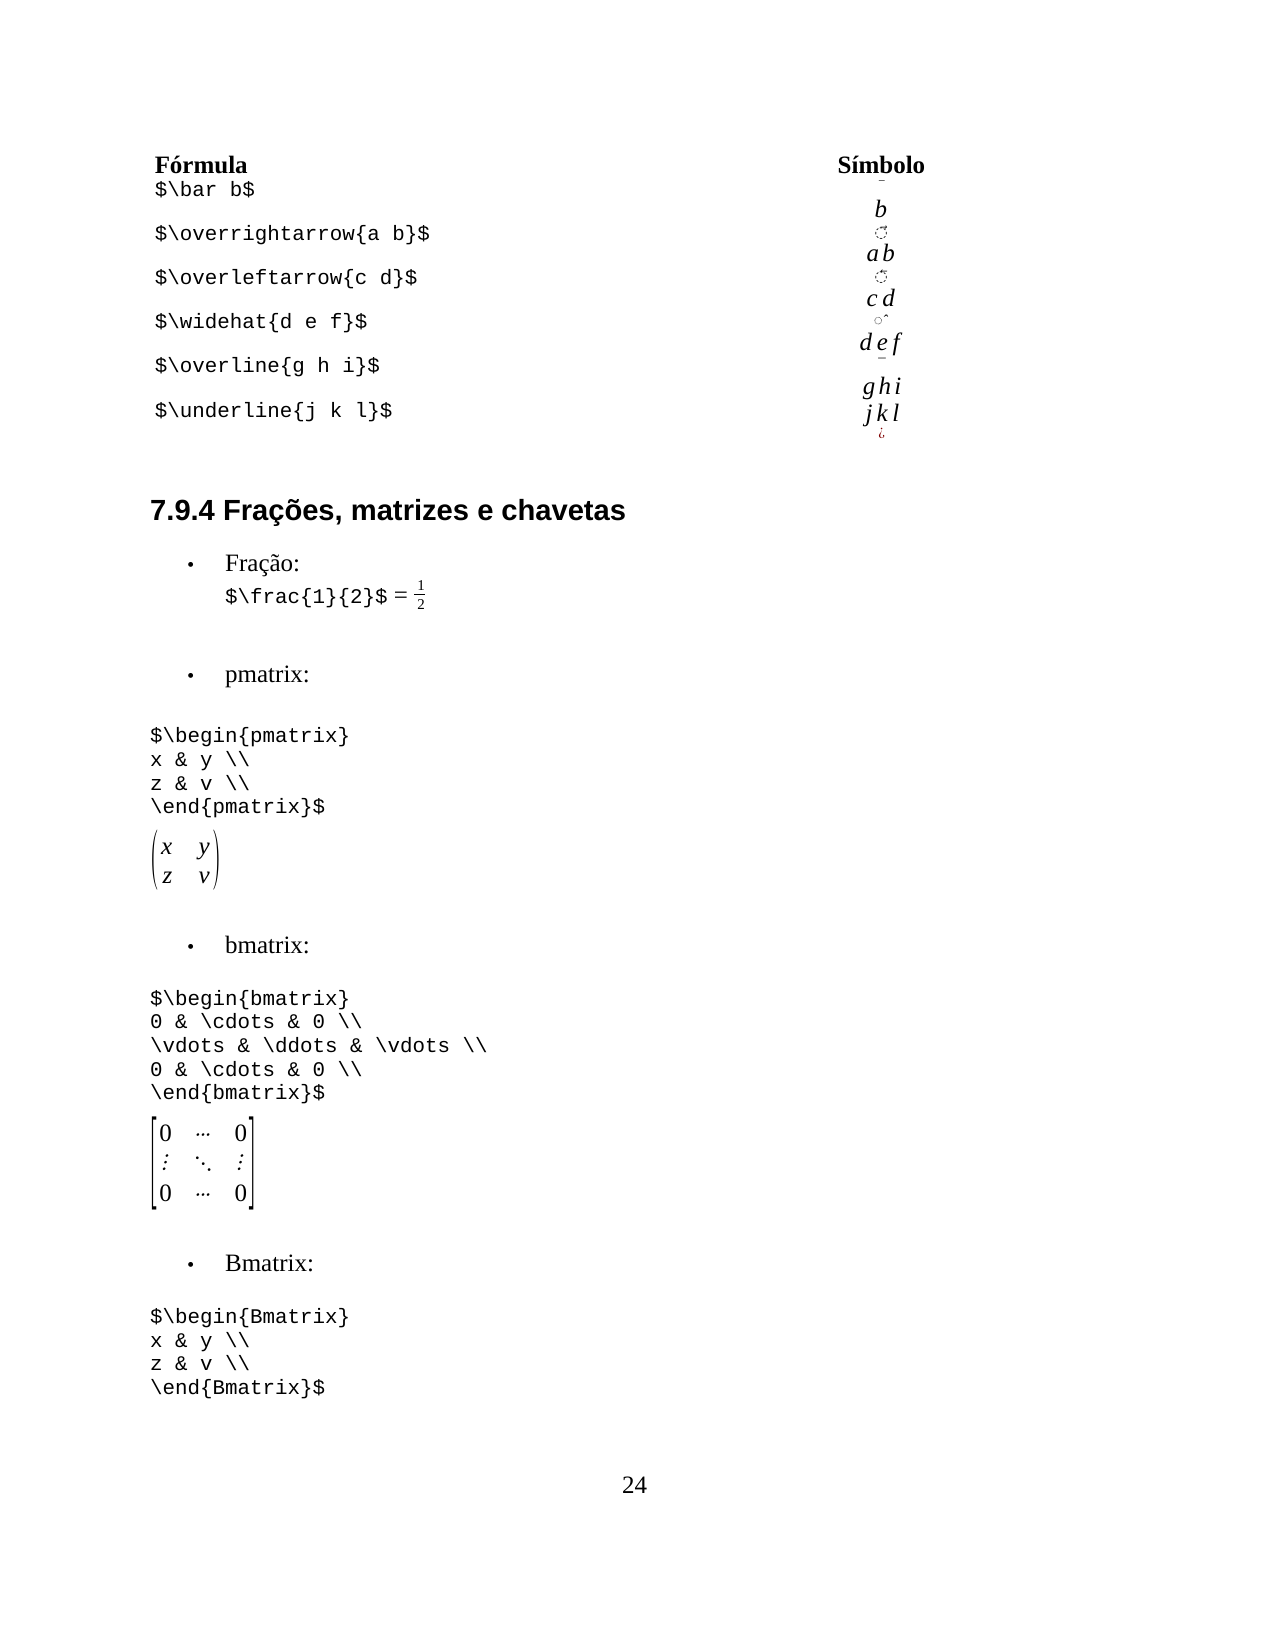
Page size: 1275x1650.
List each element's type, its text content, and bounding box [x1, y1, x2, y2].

table_cell $\overrightarrow{a b}$ [150, 223, 637, 267]
table_cell $\underline{j k l}$ [150, 400, 637, 439]
list bmatrix: [187, 930, 1125, 988]
table_header Fórmula [150, 150, 637, 179]
table_cell $\widehat{d e f}$ [150, 311, 637, 355]
text 0 & \cdots & 0 \\ [150, 1011, 1125, 1035]
text \end{pmatrix}$ [150, 796, 1125, 820]
table_cell $\overleftarrow{c d}$ [150, 267, 637, 311]
text x & y \\ [150, 749, 1125, 773]
table_cell [638, 223, 1125, 267]
table_header Símbolo [638, 150, 1125, 179]
text \end{bmatrix}$ [150, 1082, 1125, 1106]
list pmatrix: [187, 659, 1125, 717]
text \vdots & \ddots & \vdots \\ [150, 1035, 1125, 1059]
table_cell [638, 179, 1125, 223]
list Fração: $\frac{1}{2}$ = [187, 548, 1125, 641]
table_cell $\overline{g h i}$ [150, 355, 637, 399]
text $\begin{bmatrix} [150, 988, 1125, 1011]
list Bmatrix: [187, 1248, 1125, 1306]
table_cell $\bar b$ [150, 179, 637, 223]
text z & v \\ [150, 773, 1125, 796]
table_cell [638, 355, 1125, 399]
text \end{Bmatrix}$ [150, 1377, 1125, 1401]
text x & y \\ [150, 1329, 1125, 1353]
text $\begin{Bmatrix} [150, 1306, 1125, 1329]
text $\begin{pmatrix} [150, 726, 1125, 749]
text z & v \\ [150, 1353, 1125, 1377]
table_cell [638, 267, 1125, 311]
table_cell [638, 311, 1125, 355]
table_cell [638, 400, 1125, 439]
subtitle 7.9.4 Frações, matrizes e chavetas [150, 493, 1125, 526]
text 0 & \cdots & 0 \\ [150, 1059, 1125, 1082]
